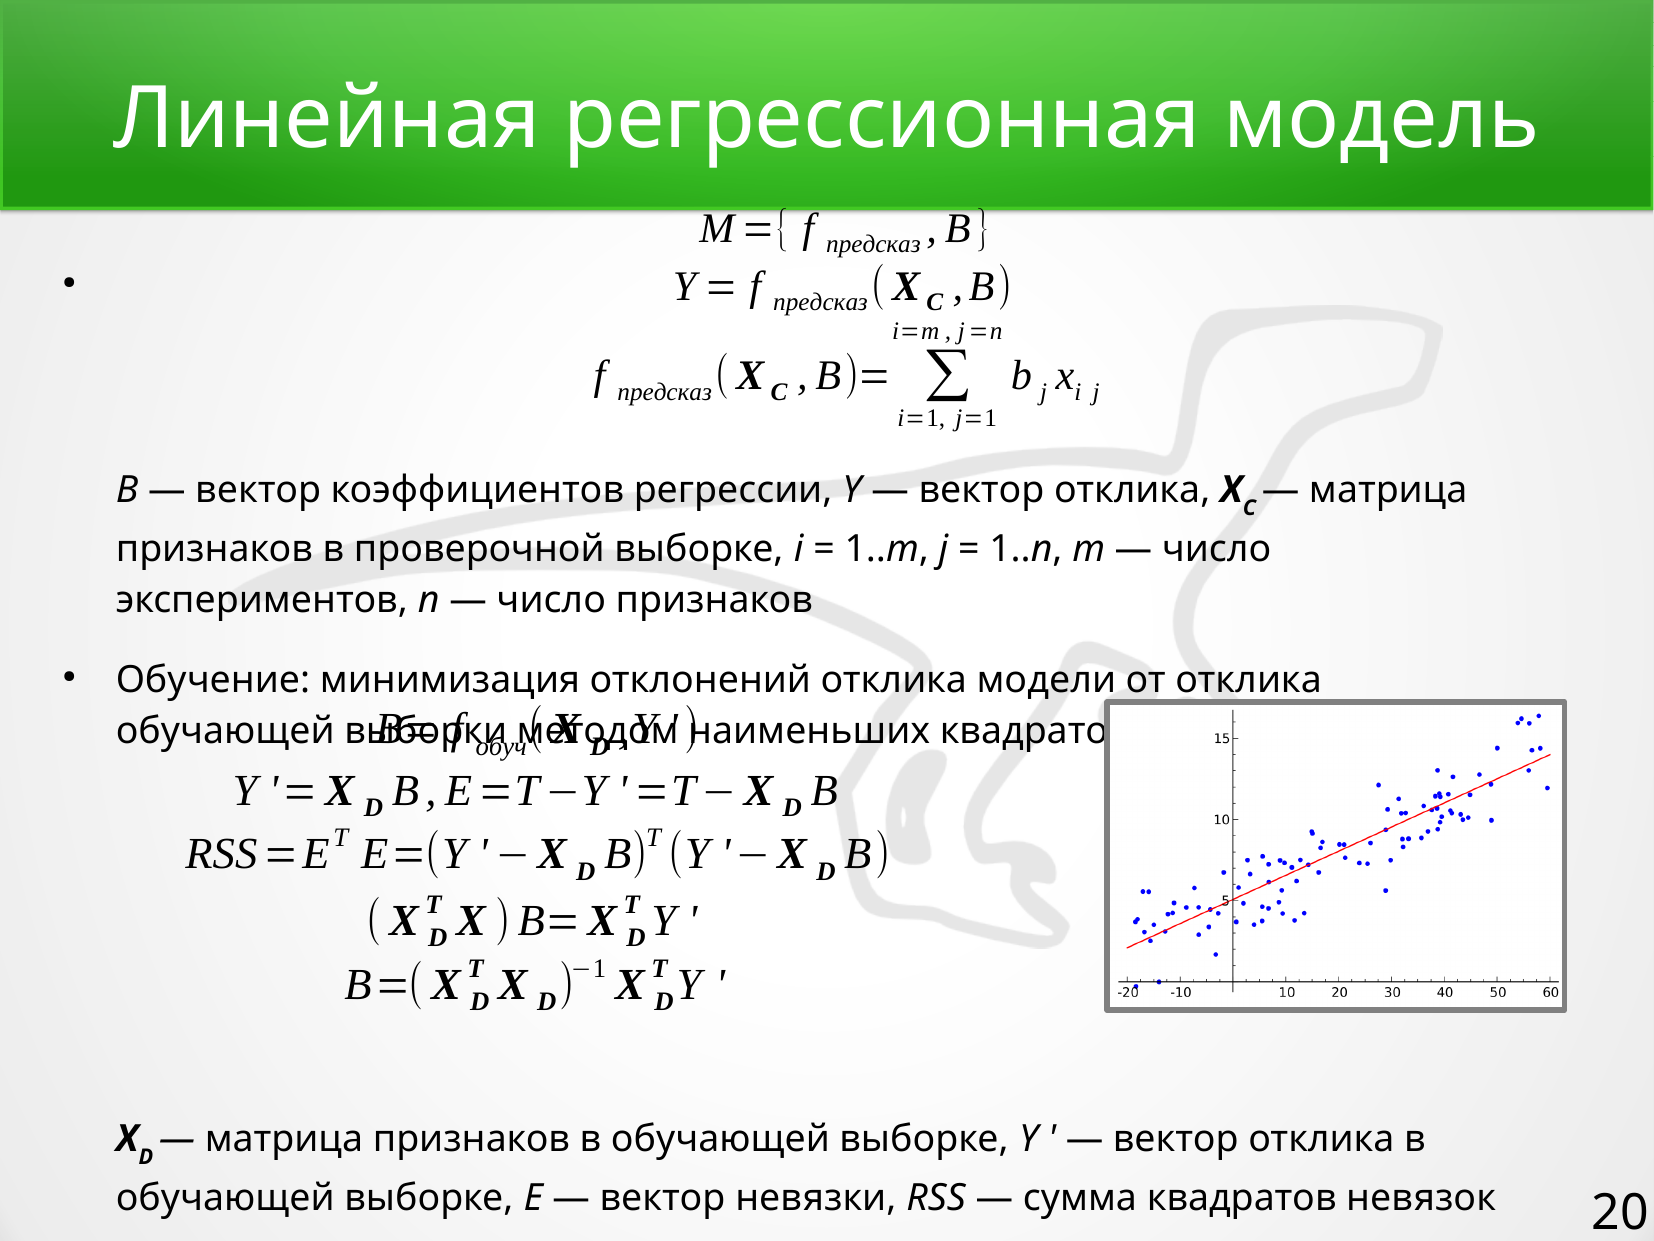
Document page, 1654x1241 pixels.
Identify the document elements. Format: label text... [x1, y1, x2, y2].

title Линейная регрессионная модель [82, 49, 1571, 179]
chart [575, 205, 1110, 433]
picture [1110, 705, 1562, 1008]
chart [171, 705, 901, 1017]
list B — вектор коэффициентов регрессии, Y — вектор отклика, XС — матрица признаков в проверочной выборке, i = 1..m, j = 1..n, m — число экспериментов, n — число признаков Обучение: минимизация отклонений отклика модели от отклика обучающей выборки методом наименьших квадратов XD — матрица признаков в обучающей выборке, Y ' — вектор отклика в обучающей выборке, E — вектор невязки, RSS — сумма квадратов невязок Для других моделей fобуч и fпредсказ имеют другой вид [45, 258, 1531, 1241]
